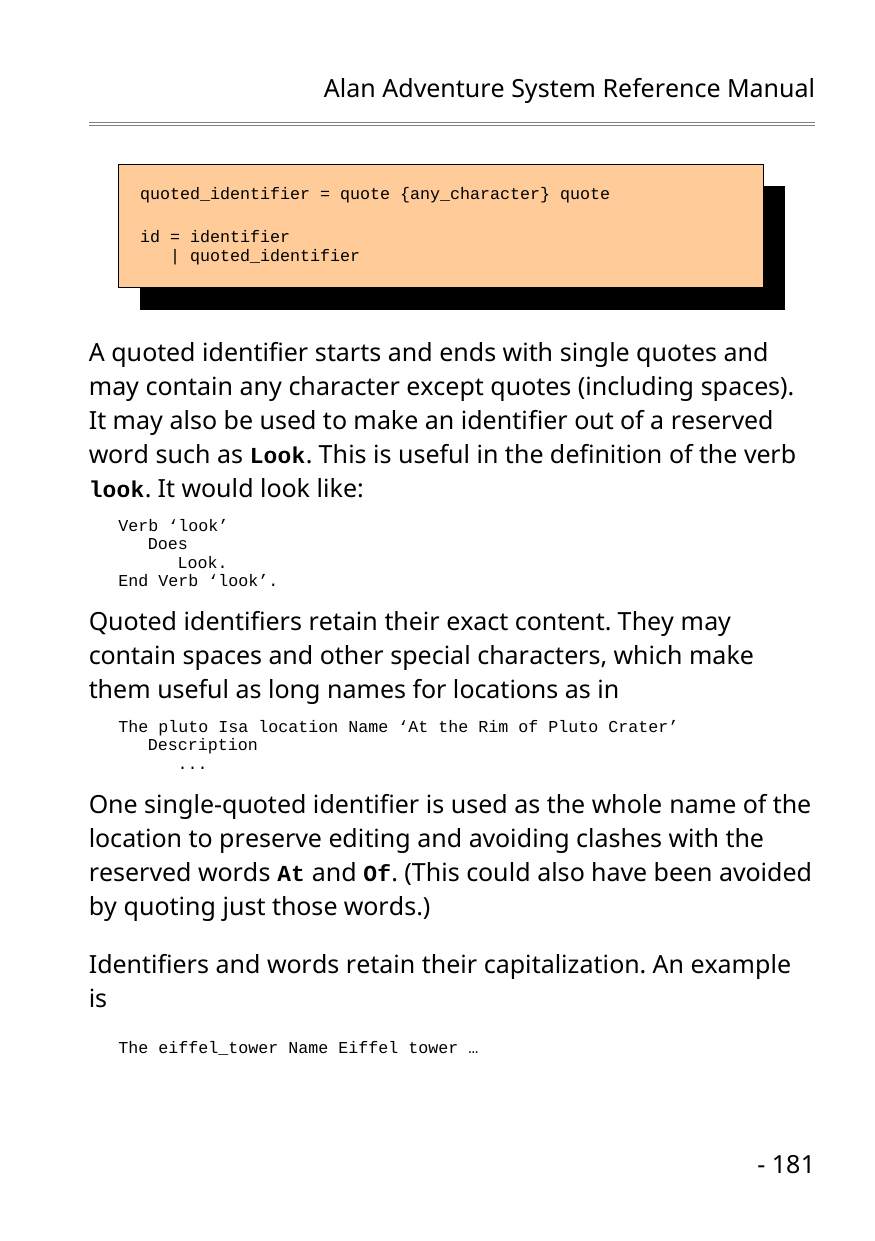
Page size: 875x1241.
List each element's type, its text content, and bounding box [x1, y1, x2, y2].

text quoted_identifier = quote {any_character} quote [119, 165, 763, 204]
text Verb ‘look’ Does Look. End Verb ‘look’. [118, 517, 815, 592]
text The eiffel_tower Name Eiffel tower … [118, 1040, 815, 1059]
text The pluto Isa location Name ‘At the Rim of Pluto Crater’ Description ... [118, 718, 815, 774]
text A quoted identifier starts and ends with single quotes and may contain any character except quotes (including spaces). It may also be used to make an identi­fier out of a reserved word such as Look. This is useful in the definition of the verb look. It would look like: [88, 335, 815, 505]
text Quoted identifiers retain their exact content. They may contain spaces and other special characters, which make them useful as long names for locations as in [88, 604, 815, 706]
text One single-quoted identifier is used as the whole name of the location to preserve editing and avoiding clashes with the reserved words At and Of. (This could also have been avoided by quoting just those words.) [88, 787, 815, 922]
text id = identifier | quoted_identifier [119, 207, 763, 287]
text Identifiers and words retain their capitalization. An example is [88, 947, 815, 1015]
